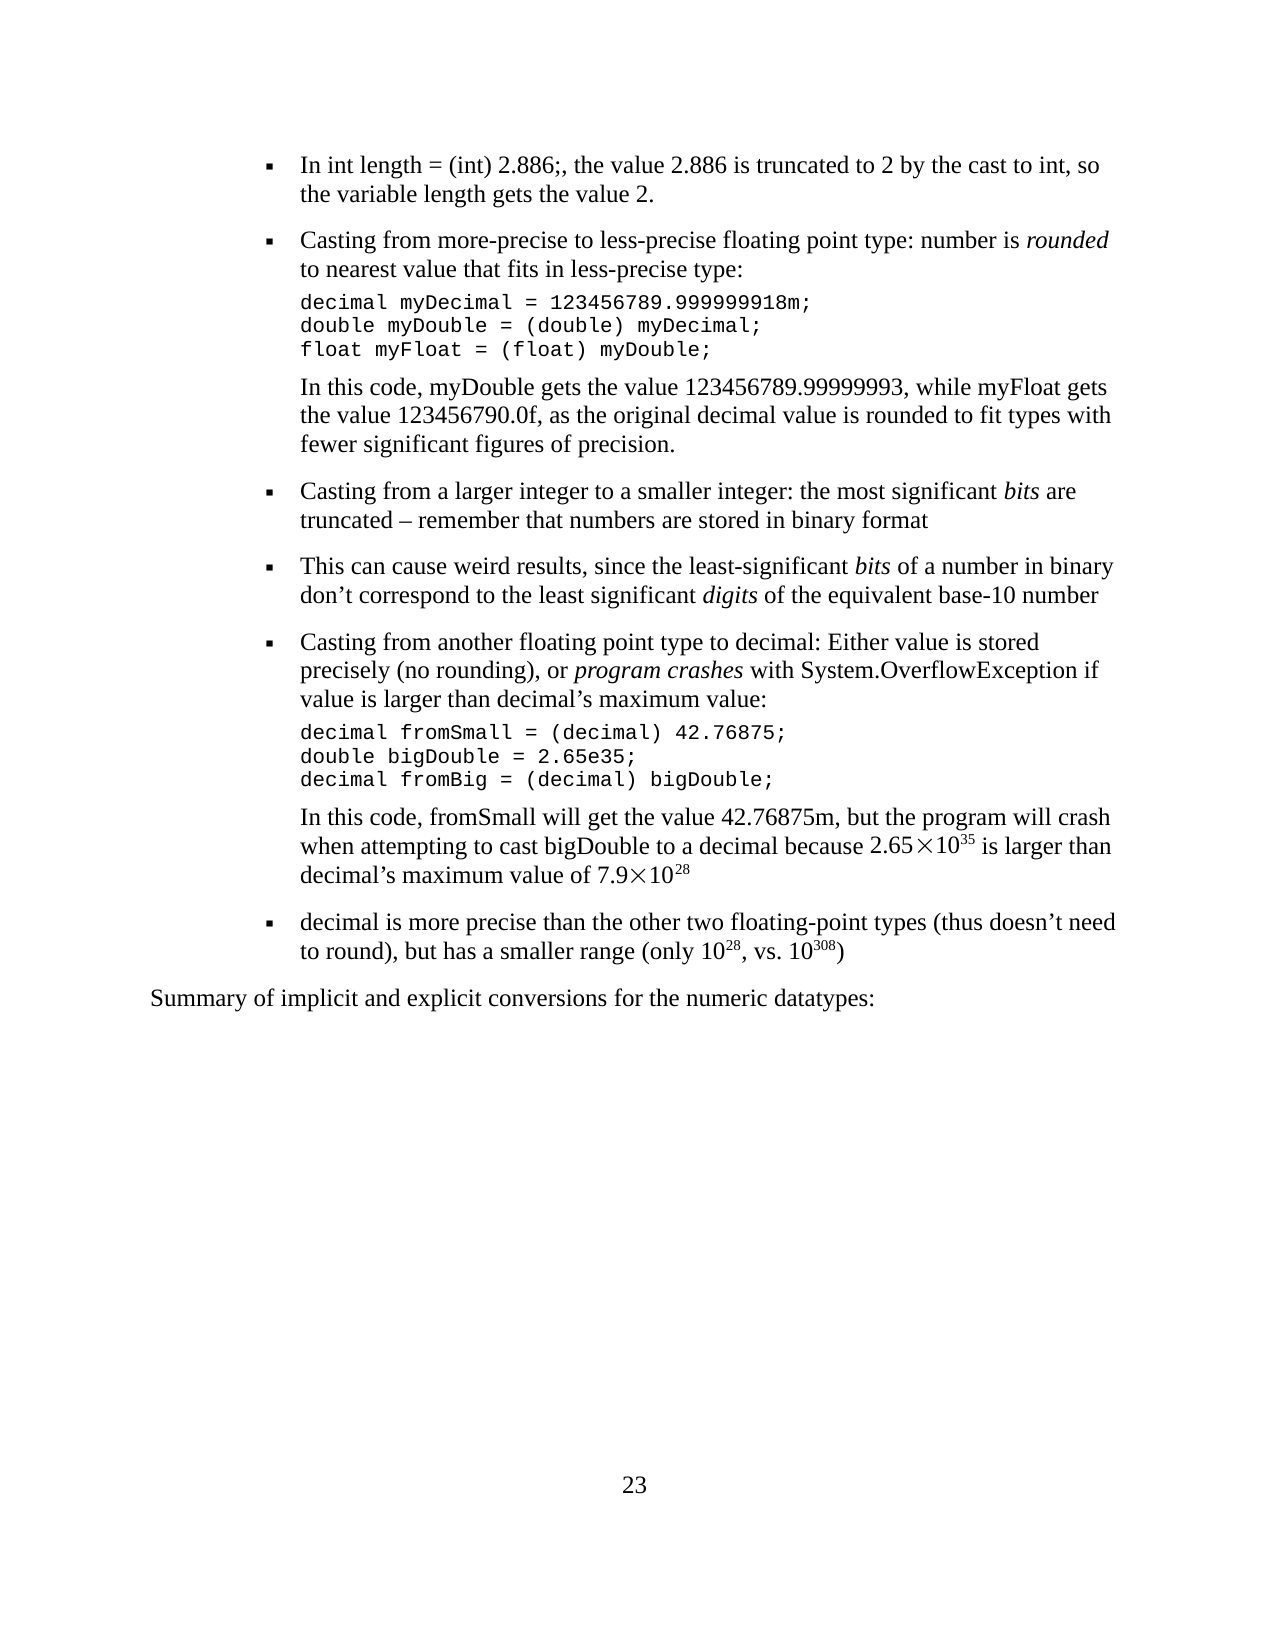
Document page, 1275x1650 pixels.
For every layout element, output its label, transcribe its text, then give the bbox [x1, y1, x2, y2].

list In int length = (int) 2.886;, the value 2.886 is truncated to 2 by the cast to int, so the variable length gets the value 2. [262, 150, 1125, 207]
list Casting from another floating point type to decimal: Either value is stored precisely (no rounding), or program crashes with System.OverflowException if value is larger than decimal’s maximum value: [262, 627, 1125, 713]
list decimal myDecimal = 123456789.999999918m; [262, 292, 1125, 316]
list This can cause weird results, since the least-significant bits of a number in binary don’t correspond to the least significant digits of the equivalent base-10 number [262, 551, 1125, 609]
list decimal fromSmall = (decimal) 42.76875; [262, 722, 1125, 746]
list decimal is more precise than the other two floating-point types (thus doesn’t need to round), but has a smaller range (only , vs. ) [262, 907, 1125, 965]
list In this code, fromSmall will get the value 42.76875m, but the program will crash when attempting to cast bigDouble to a decimal because is larger than decimal’s maximum value of [262, 802, 1125, 889]
list In this code, myDouble gets the value 123456789.99999993, while myFloat gets the value 123456790.0f, as the original decimal value is rounded to fit types with fewer significant figures of precision. [262, 372, 1125, 458]
list double bigDouble = 2.65e35; [262, 746, 1125, 769]
list decimal fromBig = (decimal) bigDouble; [262, 769, 1125, 793]
text Summary of implicit and explicit conversions for the numeric datatypes: [150, 983, 1125, 1012]
list double myDouble = (double) myDecimal; [262, 316, 1125, 339]
list float myFloat = (float) myDouble; [262, 339, 1125, 363]
list Casting from a larger integer to a smaller integer: the most significant bits are truncated – remember that numbers are stored in binary format [262, 476, 1125, 533]
list Casting from more-precise to less-precise floating point type: number is rounded to nearest value that fits in less-precise type: [262, 225, 1125, 283]
